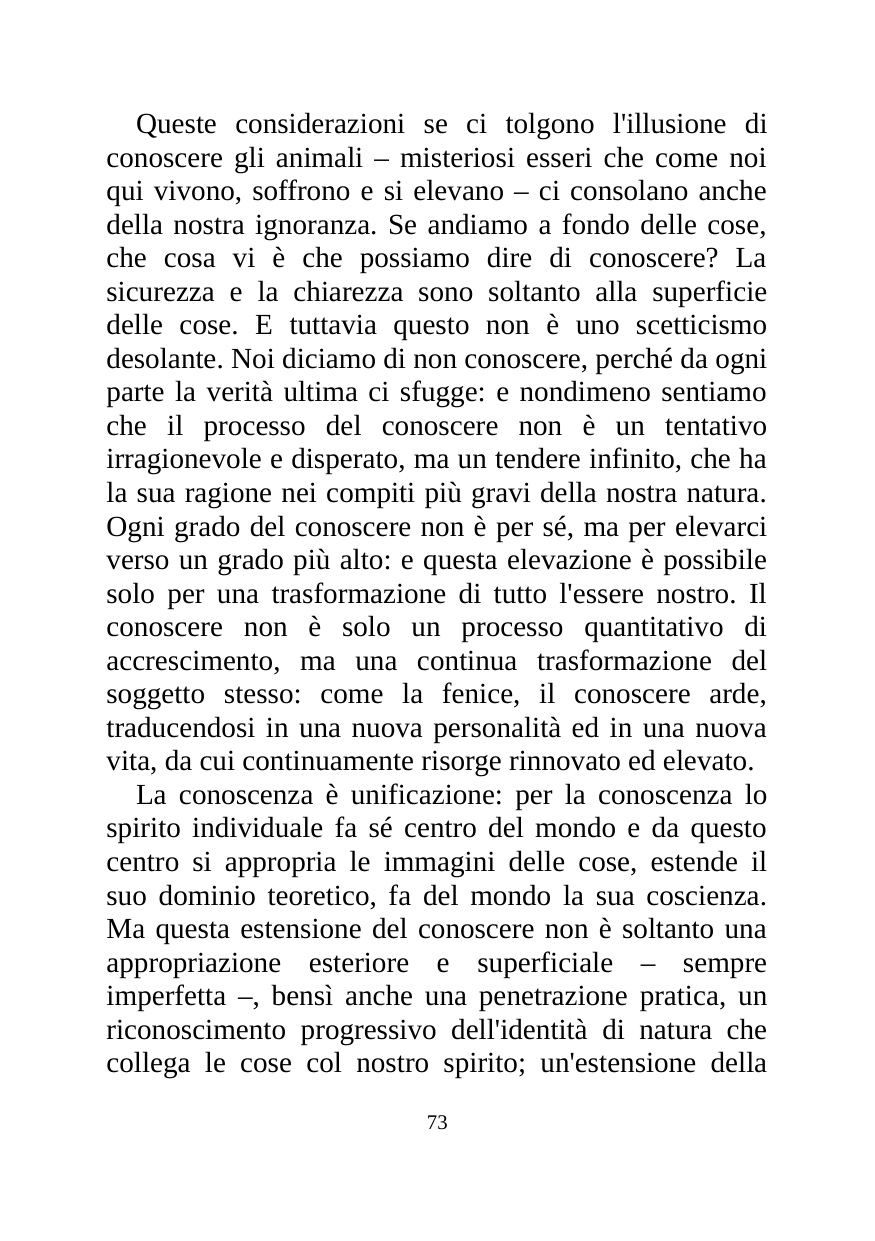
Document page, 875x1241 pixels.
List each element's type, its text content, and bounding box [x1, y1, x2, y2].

text La conoscenza è unificazione: per la conoscenza lo spirito individuale fa sé centro del mondo e da questo centro si appropria le immagini delle cose, estende il suo dominio teoretico, fa del mondo la sua coscienza. Ma questa estensione del conoscere non è soltanto una appropriazione esteriore e superficiale – sempre imperfetta –, bensì anche una penetrazione pratica, un riconoscimento progressivo dell'identità di natura che collega le cose col nostro spirito; un'estensione della [106, 777, 768, 1079]
text Queste considerazioni se ci tolgono l'illusione di conoscere gli animali – misteriosi esseri che come noi qui vivono, soffrono e si elevano – ci consolano anche della nostra ignoranza. Se andiamo a fondo delle cose, che cosa vi è che possiamo dire di conoscere? La sicurezza e la chiarezza sono soltanto alla superficie delle cose. E tuttavia questo non è uno scetticismo desolante. Noi diciamo di non conoscere, perché da ogni parte la verità ultima ci sfugge: e nondimeno sentiamo che il processo del conoscere non è un tentativo irragionevole e disperato, ma un tendere infinito, che ha la sua ragione nei compiti più gravi della nostra natura. Ogni grado del conoscere non è per sé, ma per elevarci verso un grado più alto: e questa elevazione è possibile solo per una trasformazione di tutto l'essere nostro. Il conoscere non è solo un processo quantitativo di accrescimento, ma una continua trasformazione del soggetto stesso: come la fenice, il conoscere arde, traducendosi in una nuova personalità ed in una nuova vita, da cui continuamente risorge rinnovato ed elevato. [106, 106, 768, 777]
